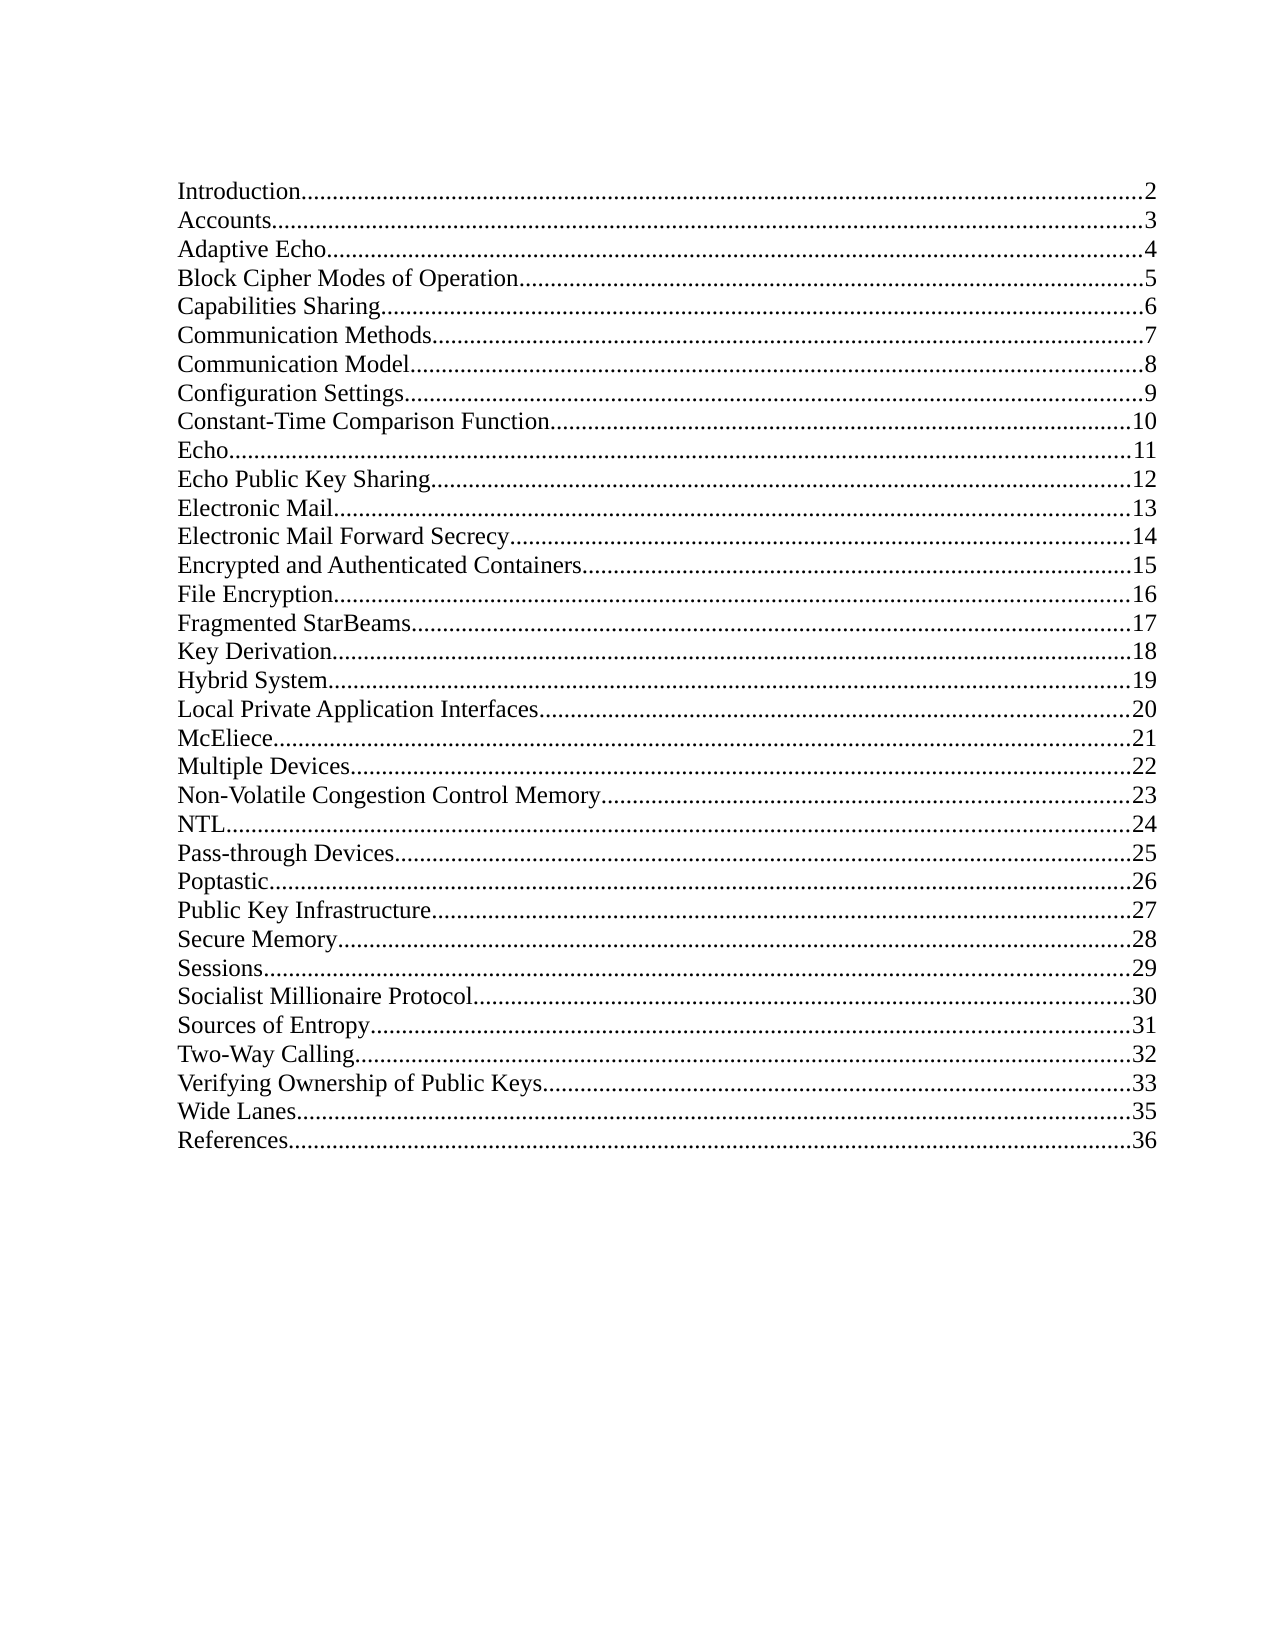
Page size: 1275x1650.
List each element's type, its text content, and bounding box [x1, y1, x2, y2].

text Capabilities Sharing 6 [177, 291, 1157, 320]
text References 36 [177, 1125, 1157, 1154]
text Adaptive Echo 4 [177, 234, 1157, 263]
text Multiple Devices 22 [177, 751, 1157, 780]
text Encrypted and Authenticated Containers 15 [177, 550, 1157, 579]
text File Encryption 16 [177, 579, 1157, 608]
text Pass-through Devices 25 [177, 838, 1157, 866]
text Wide Lanes 35 [177, 1096, 1157, 1125]
text Sources of Entropy 31 [177, 1010, 1157, 1039]
text Echo 11 [177, 435, 1157, 464]
text Constant-Time Comparison Function 10 [177, 406, 1157, 435]
text Sessions 29 [177, 953, 1157, 981]
text McEliece 21 [177, 723, 1157, 751]
text Electronic Mail 13 [177, 493, 1157, 521]
text Poptastic 26 [177, 866, 1157, 895]
text Block Cipher Modes of Operation 5 [177, 263, 1157, 291]
text Communication Methods 7 [177, 320, 1157, 349]
text Key Derivation 18 [177, 636, 1157, 665]
text Local Private Application Interfaces 20 [177, 694, 1157, 723]
text NTL 24 [177, 809, 1157, 838]
text Secure Memory 28 [177, 924, 1157, 953]
text Accounts 3 [177, 205, 1157, 234]
text Verifying Ownership of Public Keys 33 [177, 1068, 1157, 1096]
text Communication Model 8 [177, 349, 1157, 378]
text Two-Way Calling 32 [177, 1039, 1157, 1068]
text Fragmented StarBeams 17 [177, 608, 1157, 636]
text Socialist Millionaire Protocol 30 [177, 981, 1157, 1010]
text Public Key Infrastructure 27 [177, 895, 1157, 924]
text Introduction 2 [177, 176, 1157, 205]
text Configuration Settings 9 [177, 378, 1157, 406]
text Echo Public Key Sharing 12 [177, 464, 1157, 493]
text Hybrid System 19 [177, 665, 1157, 694]
text Electronic Mail Forward Secrecy 14 [177, 521, 1157, 550]
text Non-Volatile Congestion Control Memory 23 [177, 780, 1157, 809]
